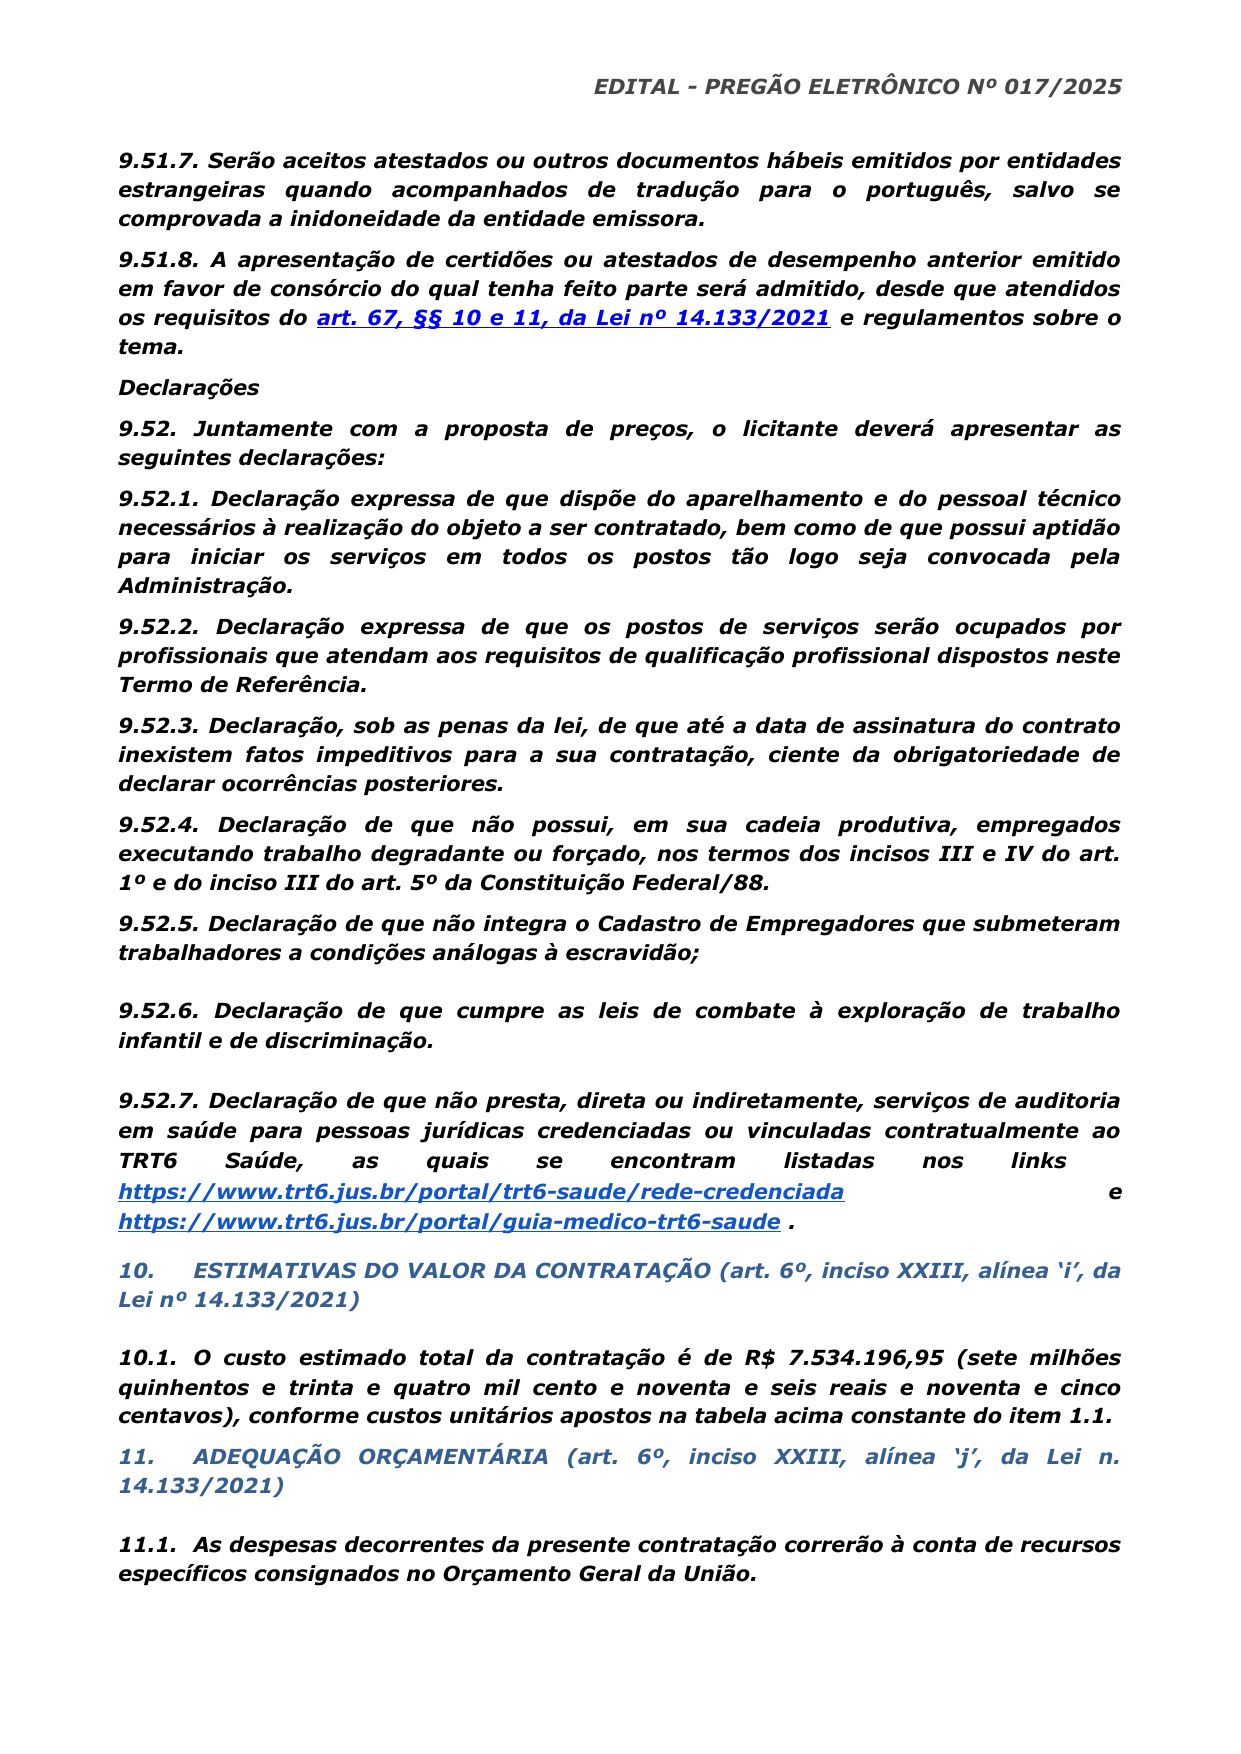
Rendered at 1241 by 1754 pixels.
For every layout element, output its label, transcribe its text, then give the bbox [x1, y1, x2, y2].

text 9.52.3. Declaração, sob as penas da lei, de que até a data de assinatura do contrato inexistem fatos impeditivos para a sua contratação, ciente da obrigatoriedade de declarar ocorrências posteriores. [118, 712, 1122, 796]
text 9.52.6. Declaração de que cumpre as leis de combate à exploração de trabalho infantil e de discriminação. [118, 998, 1122, 1053]
text Declarações [118, 375, 1122, 400]
text 9.52.5. Declaração de que não integra o Cadastro de Empregadores que submeteram trabalhadores a condições análogas à escravidão; [118, 910, 1122, 965]
text 9.52.1. Declaração expressa de que dispõe do aparelhamento e do pessoal técnico necessários à realização do objeto a ser contratado, bem como de que possui aptidão para iniciar os serviços em todos os postos tão logo seja convocada pela Administração. [118, 485, 1122, 598]
text 9.52.2. Declaração expressa de que os postos de serviços serão ocupados por profissionais que atendam aos requisitos de qualificação profissional dispostos neste Termo de Referência. [118, 613, 1122, 697]
list ESTIMATIVAS DO VALOR DA CONTRATAÇÃO (art. 6º, inciso XXIII, alínea ‘i’, da Lei nº 14.133/2021) [118, 1258, 1122, 1312]
list O custo estimado total da contratação é de R$ 7.534.196,95 (sete milhões quinhentos e trinta e quatro mil cento e noventa e seis reais e noventa e cinco centavos), conforme custos unitários apostos na tabela acima constante do item 1.1. [118, 1345, 1122, 1428]
text 9.51.7. Serão aceitos atestados ou outros documentos hábeis emitidos por entidades estrangeiras quando acompanhados de tradução para o português, salvo se comprovada a inidoneidade da entidade emissora. [118, 148, 1122, 231]
text 9.52.7. Declaração de que não presta, direta ou indiretamente, serviços de auditoria em saúde para pessoas jurídicas credenciadas ou vinculadas contratualmente ao TRT6 Saúde, as quais se encontram listadas nos links https://www.trt6.jus.br/portal/trt6-saude/rede-credenciada e https://www.trt6.jus.br/portal/guia-medico-trt6-saude . [118, 1087, 1122, 1234]
list As despesas decorrentes da presente contratação correrão à conta de recursos específicos consignados no Orçamento Geral da União. [118, 1531, 1122, 1585]
text 9.52. Juntamente com a proposta de preços, o licitante deverá apresentar as seguintes declarações: [118, 416, 1122, 470]
text 9.52.4. Declaração de que não possui, em sua cadeia produtiva, empregados executando trabalho degradante ou forçado, nos termos dos incisos III e IV do art. 1º e do inciso III do art. 5º da Constituição Federal/88. [118, 811, 1122, 895]
text 9.51.8. A apresentação de certidões ou atestados de desempenho anterior emitido em favor de consórcio do qual tenha feito parte será admitido, desde que atendidos os requisitos do art. 67, §§ 10 e 11, da Lei nº 14.133/2021 e regulamentos sobre o tema. [118, 247, 1122, 359]
list ADEQUAÇÃO ORÇAMENTÁRIA (art. 6º, inciso XXIII, alínea ‘j’, da Lei n. 14.133/2021) [118, 1444, 1122, 1498]
